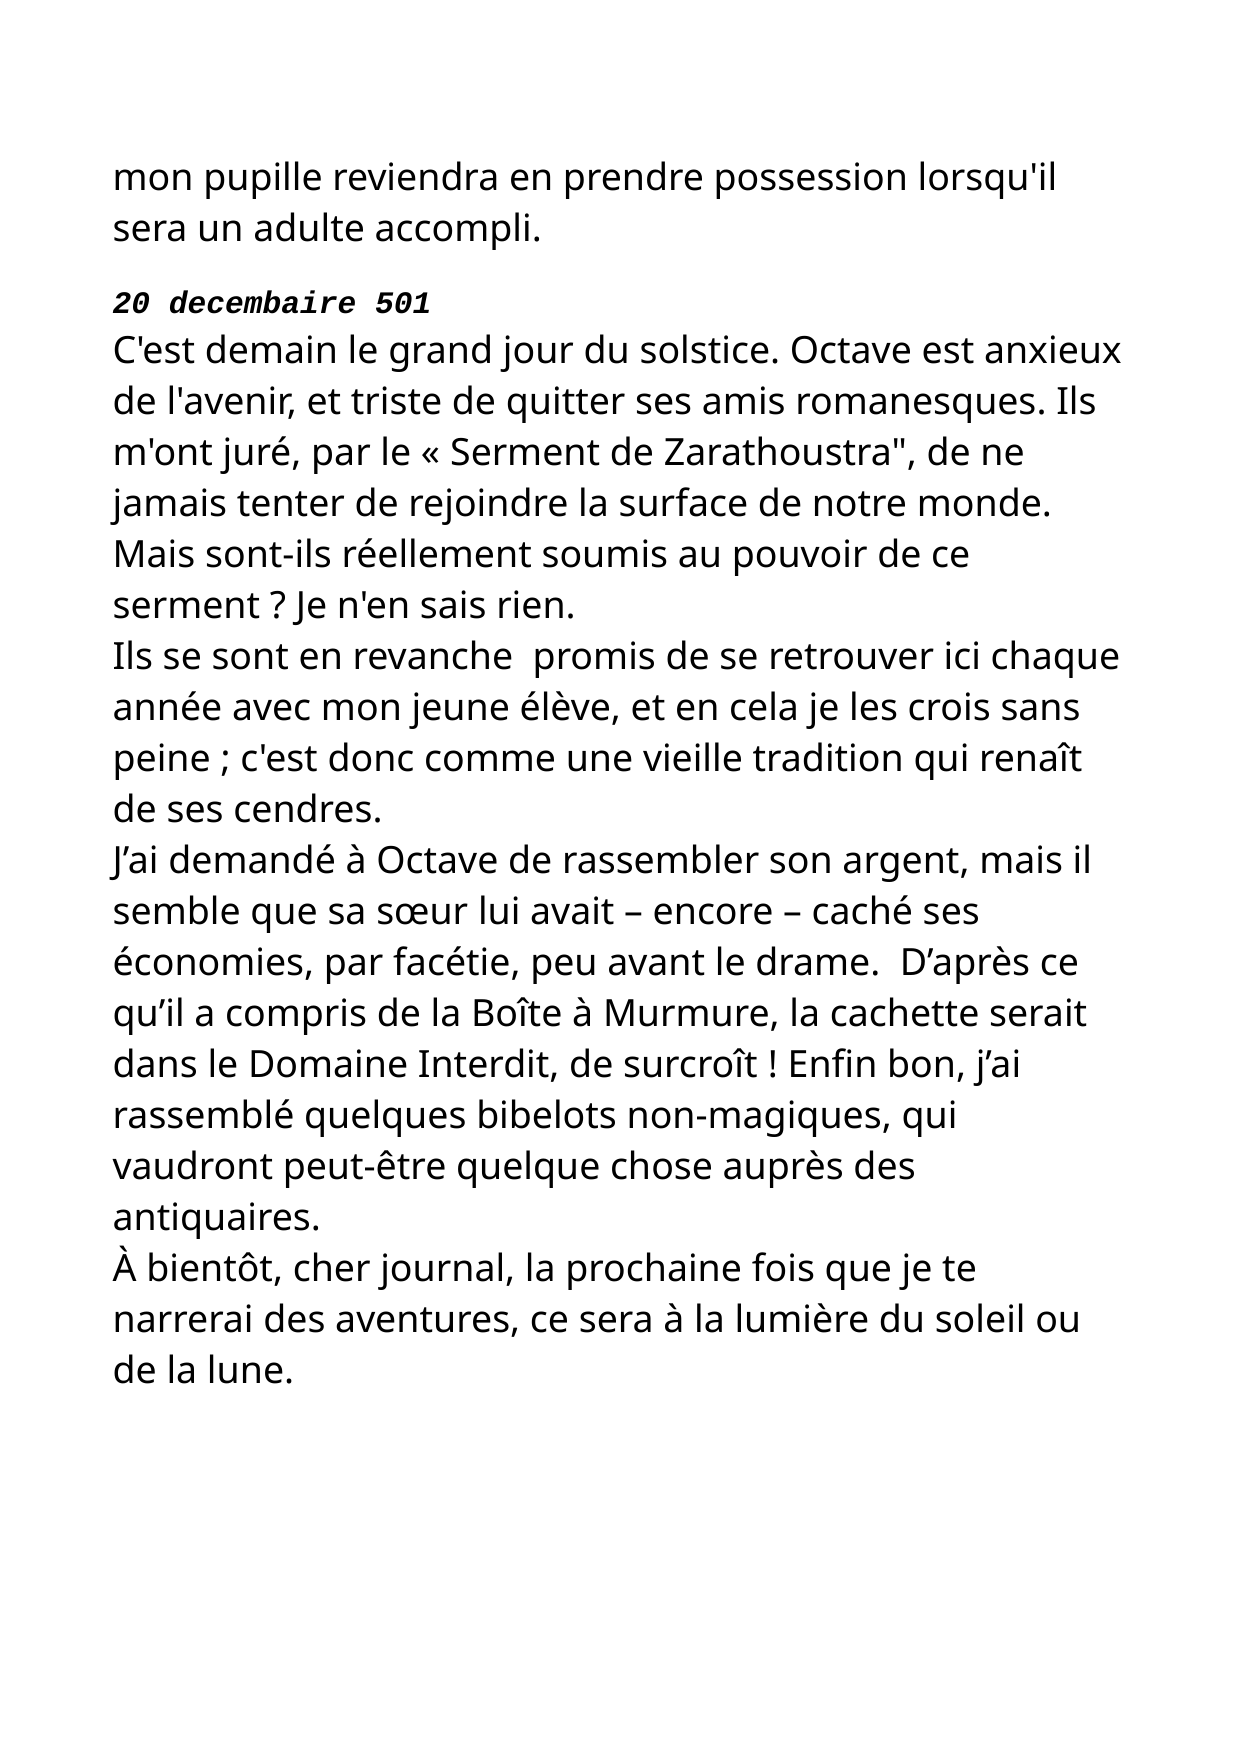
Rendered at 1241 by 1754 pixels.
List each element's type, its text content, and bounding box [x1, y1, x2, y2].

text À bientôt, cher journal, la prochaine fois que je te narrerai des aventures, ce sera à la lumière du soleil ou de la lune. [112, 1242, 1128, 1395]
text Ils se sont en revanche promis de se retrouver ici chaque année avec mon jeune élève, et en cela je les crois sans peine ; c'est donc comme une vieille tradition qui renaît de ses cendres. [112, 629, 1128, 833]
text C'est demain le grand jour du solstice. Octave est anxieux de l'avenir, et triste de quitter ses amis romanesques. Ils m'ont juré, par le « Serment de Zarathoustra", de ne jamais tenter de rejoindre la surface de notre monde. Mais sont-ils réellement soumis au pouvoir de ce serment ? Je n'en sais rien. [112, 323, 1128, 629]
text mon pupille reviendra en prendre possession lorsqu'il sera un adulte accompli. [112, 150, 1128, 252]
text J’ai demandé à Octave de rassembler son argent, mais il semble que sa sœur lui avait – encore – caché ses économies, par facétie, peu avant le drame. D’après ce qu’il a compris de la Boîte à Murmure, la cachette serait dans le Domaine Interdit, de surcroît ! Enfin bon, j’ai rassemblé quelques bibelots non-magiques, qui vaudront peut-être quelque chose auprès des antiquaires. [112, 833, 1128, 1242]
text 20 decembaire 501 [112, 287, 1128, 323]
